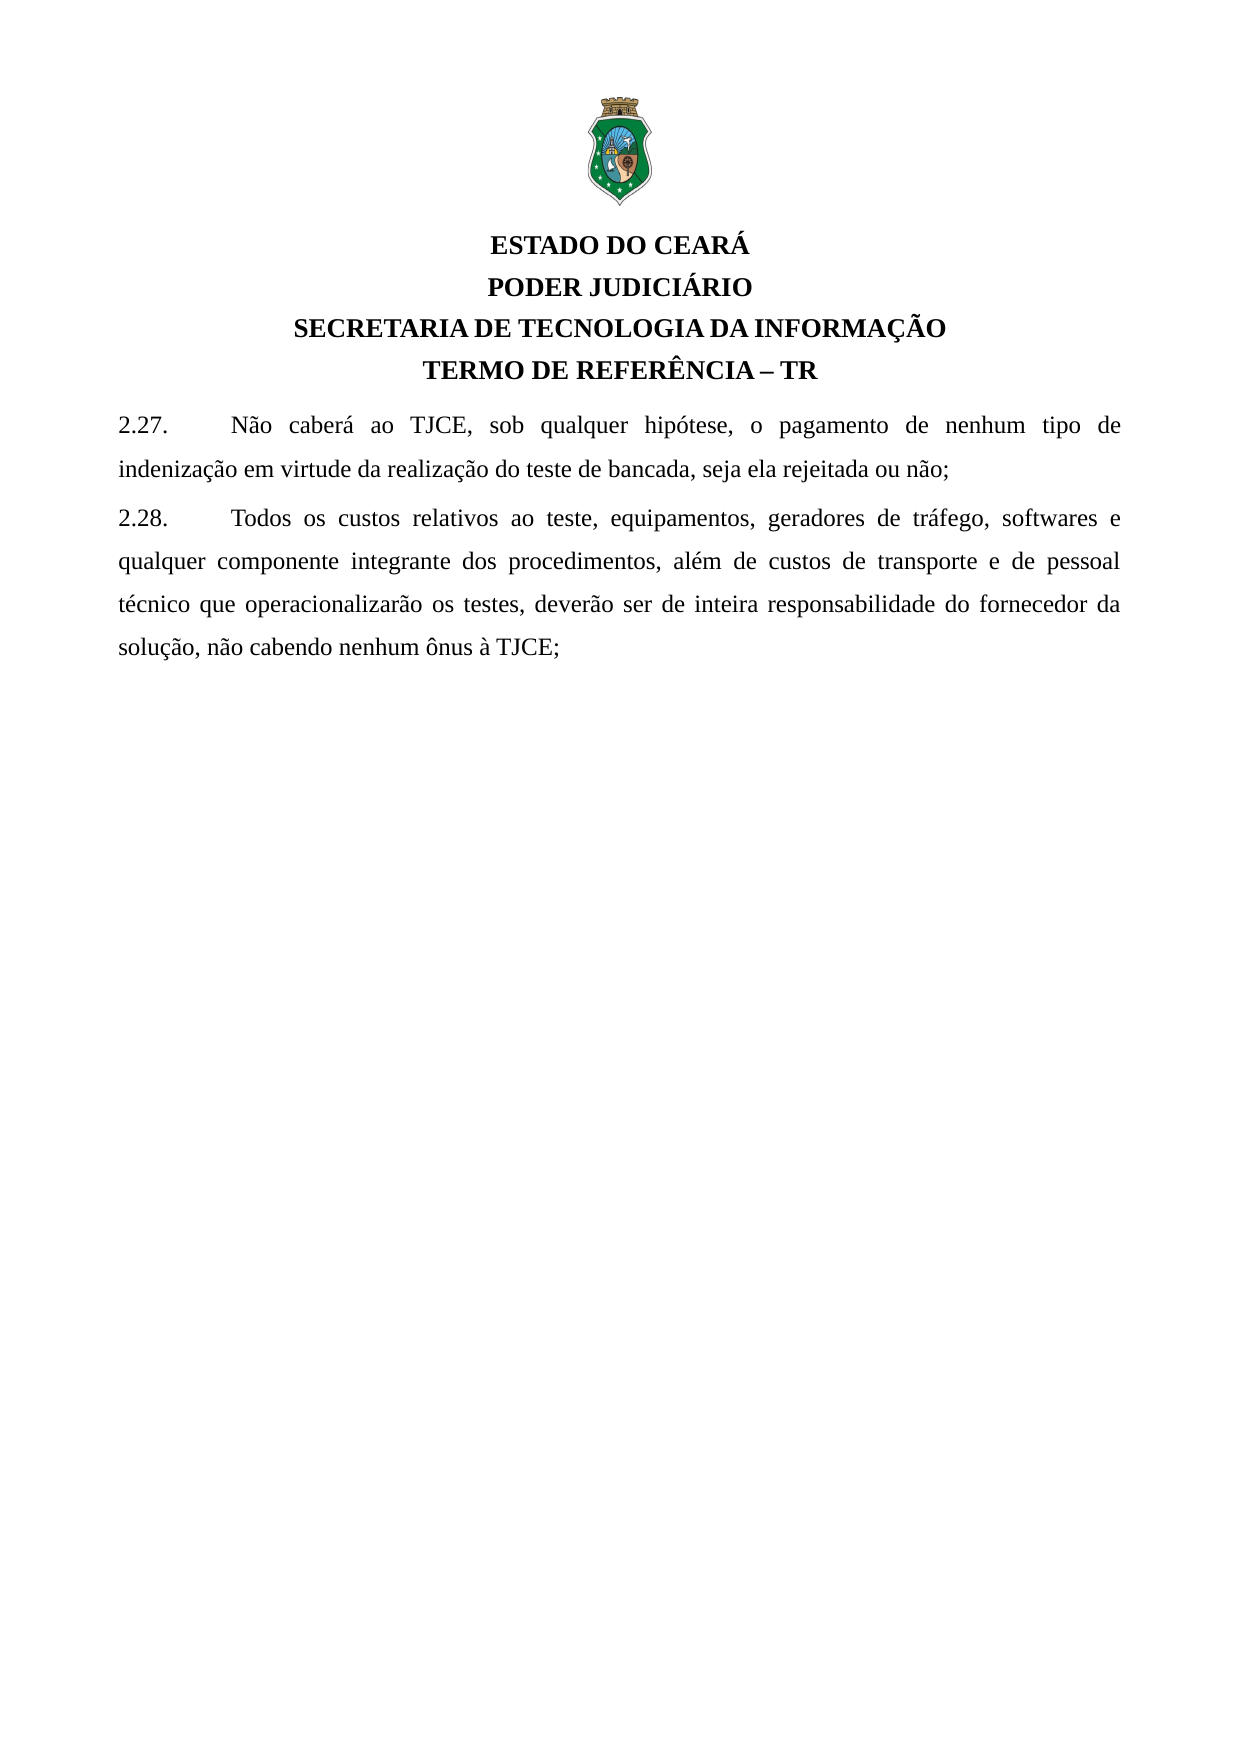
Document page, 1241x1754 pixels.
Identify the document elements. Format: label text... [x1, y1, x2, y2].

list Todos os custos relativos ao teste, equipamentos, geradores de tráfego, softwares e qualquer componente integrante dos procedimentos, além de custos de transporte e de pessoal técnico que operacionalizarão os testes, deverão ser de inteira responsabilidade do fornecedor da solução, não cabendo nenhum ônus à TJCE; [118, 503, 1122, 661]
list Não caberá ao TJCE, sob qualquer hipótese, o pagamento de nenhum tipo de indenização em virtude da realização do teste de bancada, seja ela rejeitada ou não; [118, 411, 1122, 482]
